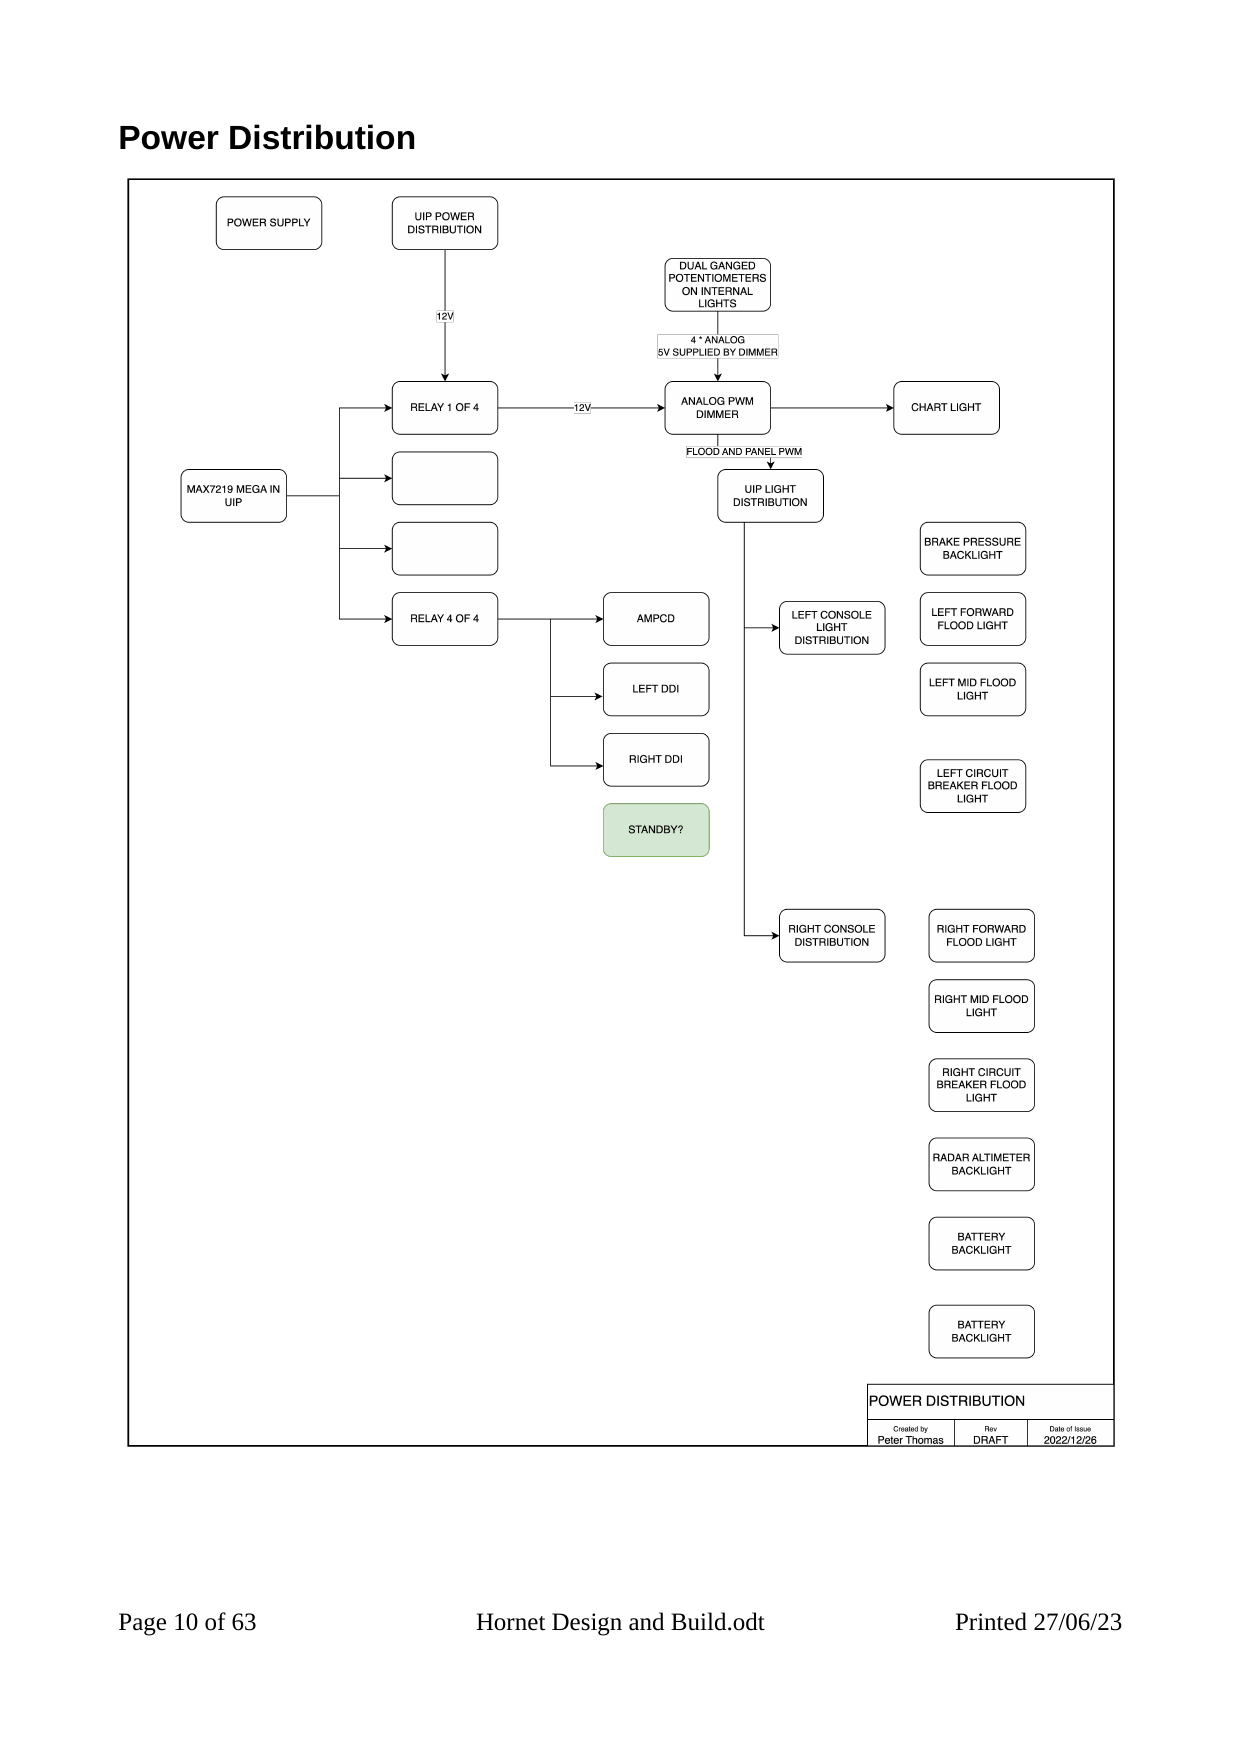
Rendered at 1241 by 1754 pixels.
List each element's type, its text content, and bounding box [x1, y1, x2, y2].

picture [118, 169, 1123, 1455]
subtitle Power Distribution [118, 118, 1122, 157]
